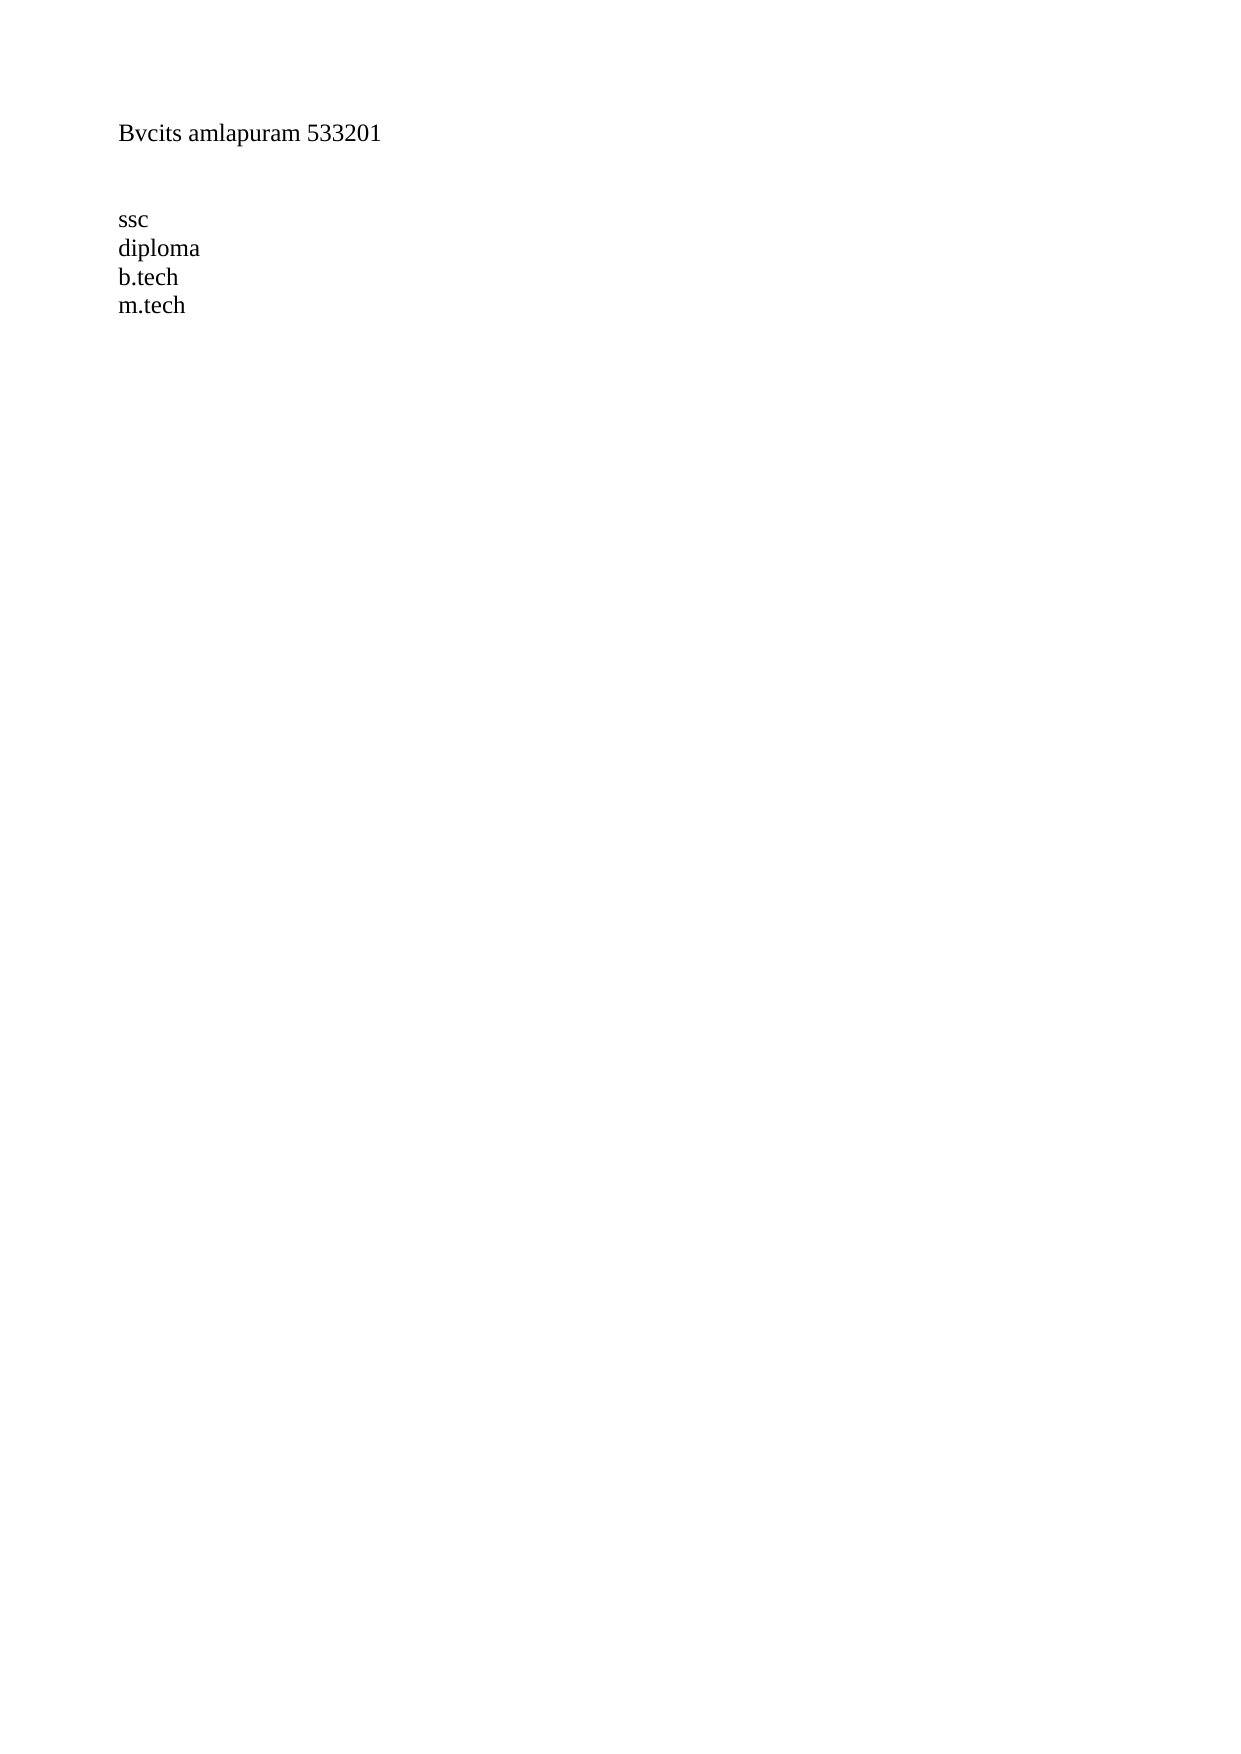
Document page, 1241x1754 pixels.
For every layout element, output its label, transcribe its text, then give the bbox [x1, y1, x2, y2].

text Bvcits amlapuram 533201 [118, 118, 1122, 147]
text diploma [118, 233, 1122, 262]
text b.tech [118, 262, 1122, 291]
text ssc [118, 204, 1122, 233]
text m.tech [118, 291, 1122, 319]
